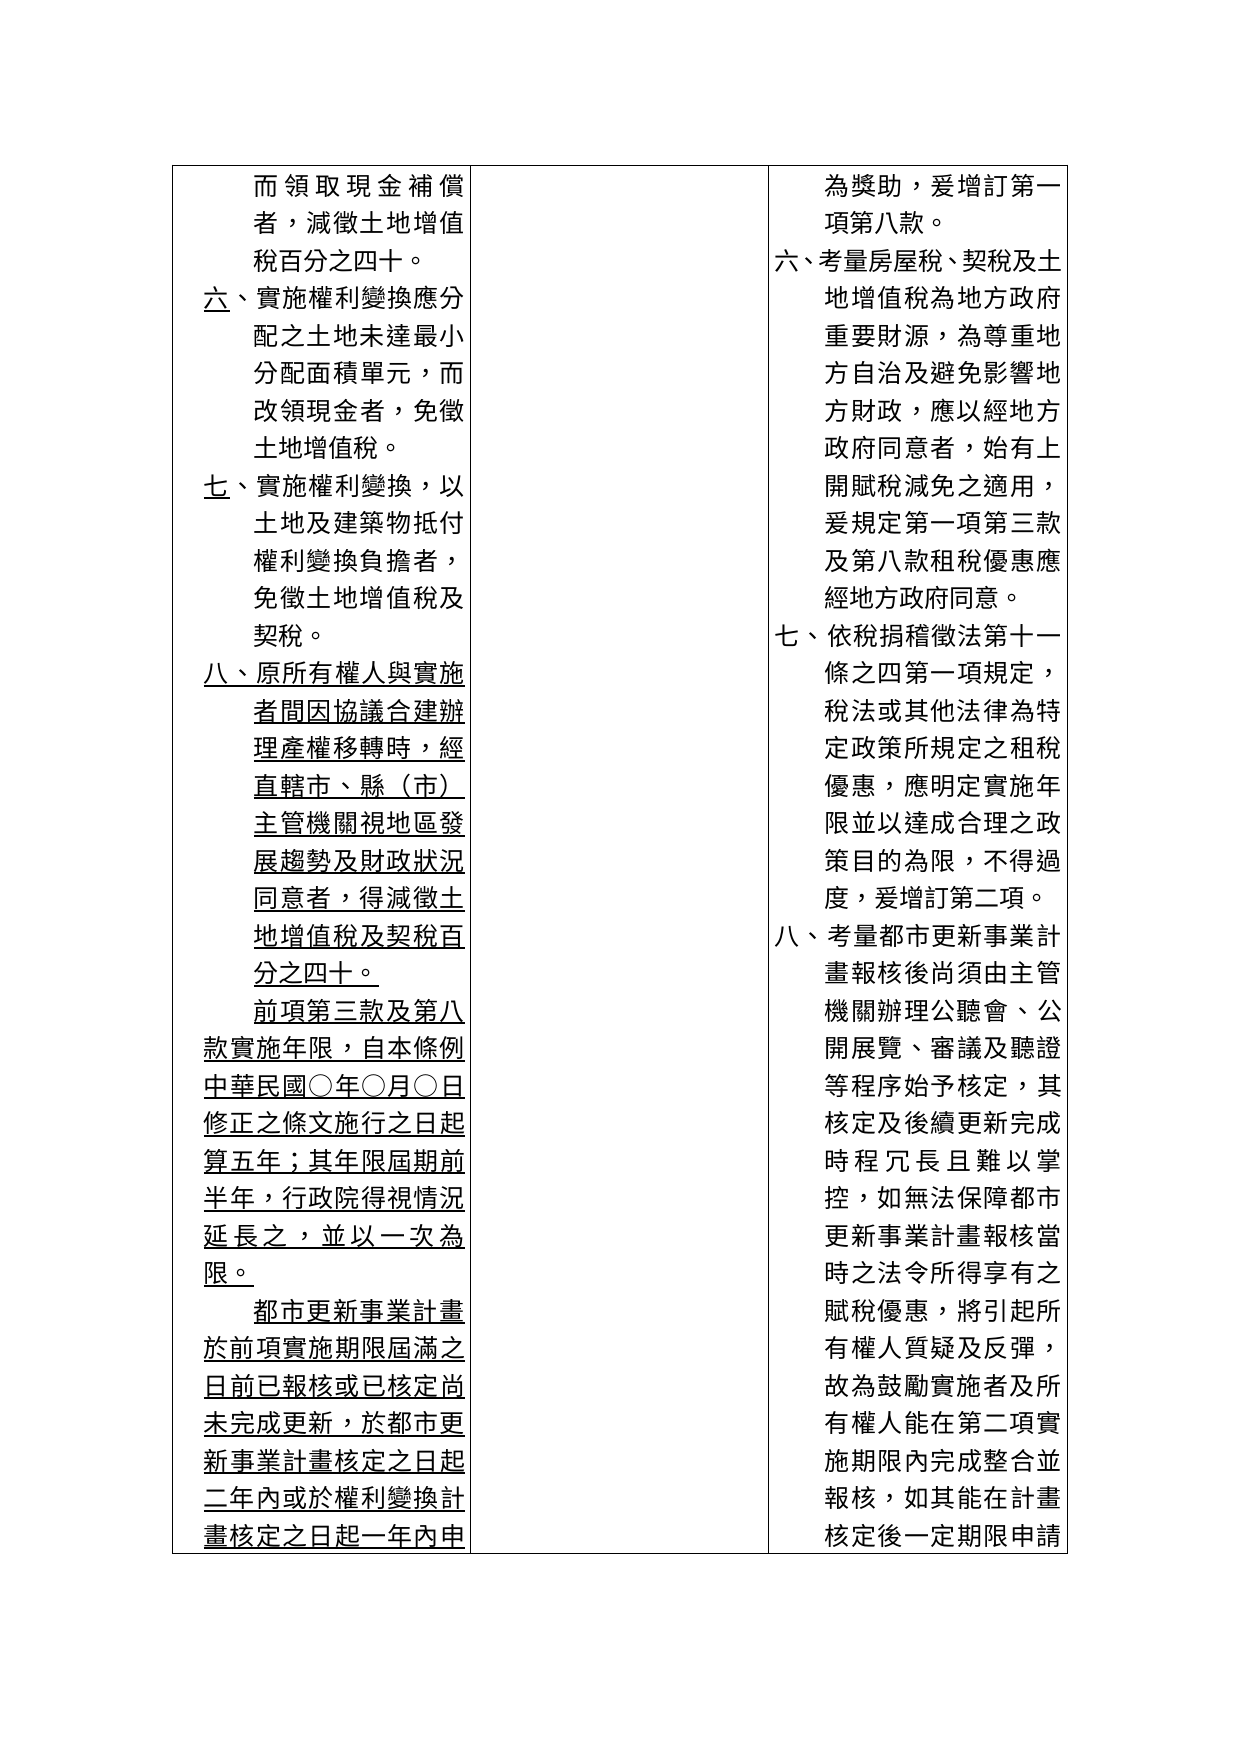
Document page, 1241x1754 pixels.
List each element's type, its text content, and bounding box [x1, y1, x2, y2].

table_cell 而領取現金補償者，減徵土地增值稅百分之四十。 六、實施權利變換應分配之土地未達最小分配面積單元，而改領現金者，免徵土地增值稅。 七、實施權利變換，以土地及建築物抵付權利變換負擔者，免徵土地增值稅及契稅。 八、原所有權人與實施者間因協議合建辦理產權移轉時，經直轄市、縣（市）主管機關視地區發展趨勢及財政狀況同意者，得減徵土地增值稅及契稅百分之四十。 前項第三款及第八款實施年限，自本條例中華民國○年○月○日修正之條文施行之日起算五年；其年限屆期前半年，行政院得視情況延長之，並以一次為限。 都市更新事業計畫於前項實施期限屆滿之日前已報核或已核定尚未完成更新，於都市更新事業計畫核定之日起二年內或於權利變換計畫核定之日起一年內申 [173, 166, 470, 1553]
table_cell 為獎助，爰增訂第一項第八款。 六、考量房屋稅、契稅及土地增值稅為地方政府重要財源，為尊重地方自治及避免影響地方財政，應以經地方政府同意者，始有上開賦稅減免之適用，爰規定第一項第三款及第八款租稅優惠應經地方政府同意。 七、依稅捐稽徵法第十一條之四第一項規定，稅法或其他法律為特定政策所規定之租稅優惠，應明定實施年限並以達成合理之政策目的為限，不得過度，爰增訂第二項。 八、考量都市更新事業計畫報核後尚須由主管機關辦理公聽會、公開展覽、審議及聽證等程序始予核定，其核定及後續更新完成時程冗長且難以掌控，如無法保障都市更新事業計畫報核當時之法令所得享有之賦稅優惠，將引起所有權人質疑及反彈，故為鼓勵實施者及所有權人能在第二項實施期限內完成整合並報核，如其能在計畫核定後一定期限申請 [769, 166, 1067, 1553]
table_cell [471, 166, 768, 1553]
